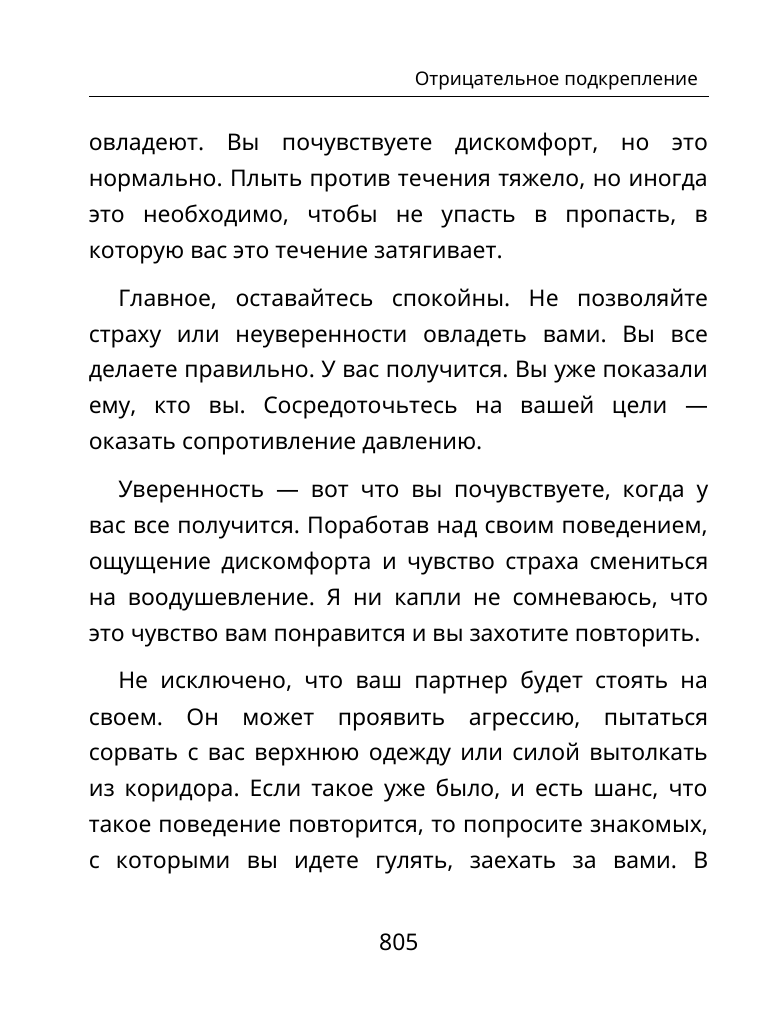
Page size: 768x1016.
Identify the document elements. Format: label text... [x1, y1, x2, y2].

text Не исключено, что ваш партнер будет стоять на своем. Он может проявить агрессию, пытаться сорвать с вас верхнюю одежду или силой вытолкать из коридора. Если такое уже было, и есть шанс, что такое поведение повторится, то попросите знакомых, с которыми вы идете гулять, заехать за вами. В [88, 664, 709, 875]
text Уверенность — вот что вы почувствуете, когда у вас все получится. Поработав над своим поведением, ощущение дискомфорта и чувство страха смениться на воодушевление. Я ни капли не сомневаюсь, что это чувство вам понравится и вы захотите повторить. [88, 473, 709, 648]
text овладеют. Вы почувствуете дискомфорт, но это нормально. Плыть против течения тяжело, но иногда это необходимо, чтобы не упасть в пропасть, в которую вас это течение затягивает. [88, 126, 709, 265]
text Главное, оставайтесь спокойны. Не позволяйте страху или неуверенности овладеть вами. Вы все делаете правильно. У вас получится. Вы уже показали ему, кто вы. Сосредоточьтесь на вашей цели — оказать сопротивление давлению. [88, 282, 709, 457]
